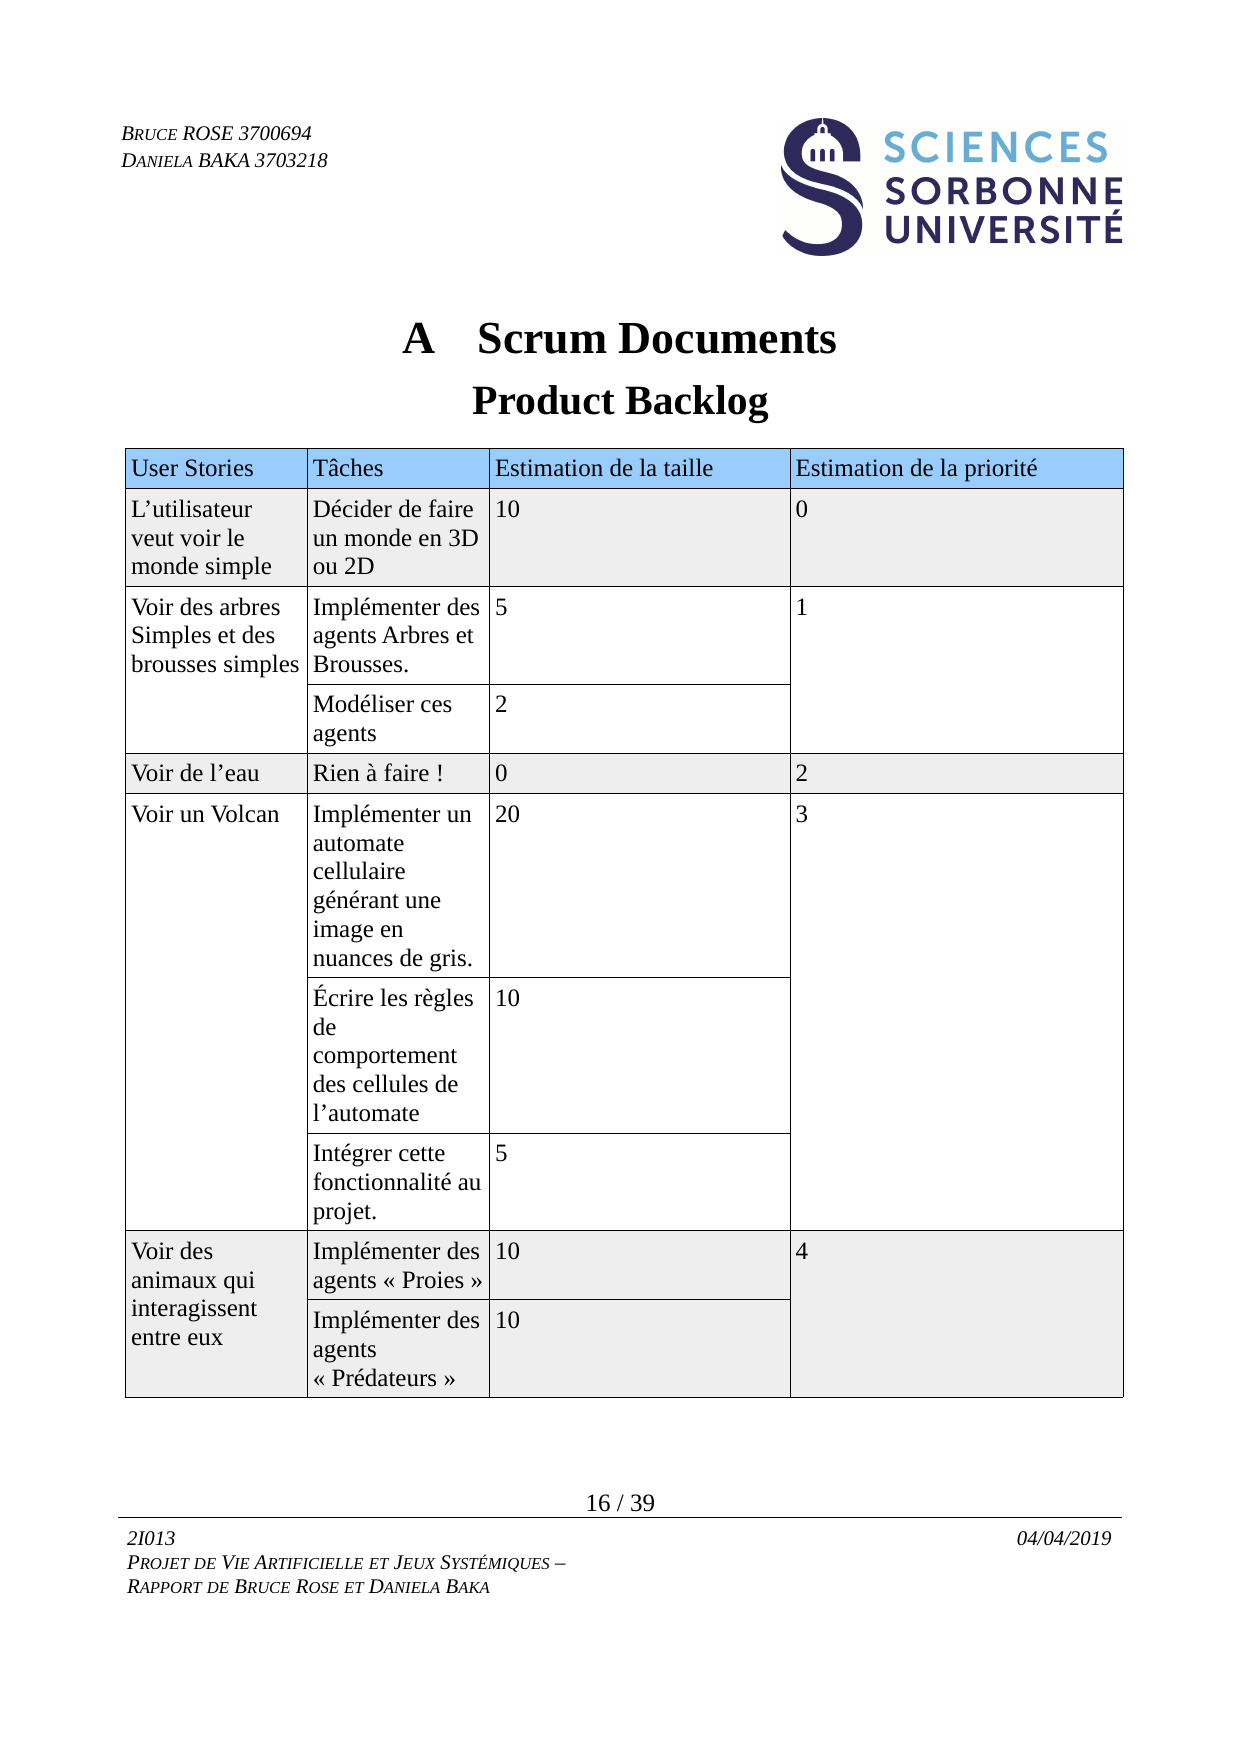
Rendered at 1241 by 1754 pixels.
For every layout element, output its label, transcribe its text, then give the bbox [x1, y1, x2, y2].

table_cell Rien à faire ! [308, 754, 489, 793]
table_cell 2 [490, 685, 790, 753]
table_cell Écrire les règles de comportement des cellules de l’automate [308, 978, 489, 1132]
table_cell Décider de faire un monde en 3D ou 2D [308, 489, 489, 586]
table_cell 0 [791, 489, 1123, 586]
table_cell Voir un Volcan [126, 794, 307, 1230]
table_cell 10 [490, 1231, 790, 1299]
table_cell 1 [791, 587, 1123, 753]
table_header Estimation de la taille [490, 449, 790, 488]
table_header Tâches [308, 449, 489, 488]
table_cell 10 [490, 978, 790, 1132]
table_cell Implémenter des agents « Prédateurs » [308, 1300, 489, 1397]
subtitle Scrum Documents [118, 310, 1122, 363]
table_cell 3 [791, 794, 1123, 1230]
table_cell Voir des arbres Simples et des brousses simples [126, 587, 307, 753]
table_cell 10 [490, 489, 790, 586]
table_cell Voir de l’eau [126, 754, 307, 793]
table_cell Intégrer cette fonctionnalité au projet. [308, 1134, 489, 1230]
table_cell 2 [791, 754, 1123, 793]
picture [781, 118, 1123, 256]
table_cell Implémenter des agents « Proies » [308, 1231, 489, 1299]
table_cell Implémenter un automate cellulaire générant une image en nuances de gris. [308, 794, 489, 977]
table_cell 0 [490, 754, 790, 793]
table_cell 10 [490, 1300, 790, 1397]
table_cell 5 [490, 1134, 790, 1230]
table_header User Stories [126, 449, 307, 488]
table_header Estimation de la priorité [791, 449, 1123, 488]
table_cell 4 [791, 1231, 1123, 1397]
table_cell Implémenter des agents Arbres et Brousses. [308, 587, 489, 684]
table_cell L’utilisateur veut voir le monde simple [126, 489, 307, 586]
table_cell Modéliser ces agents [308, 685, 489, 753]
text Product Backlog [118, 376, 1122, 423]
table_cell 5 [490, 587, 790, 684]
table_cell 20 [490, 794, 790, 977]
table_cell Voir des animaux qui interagissent entre eux [126, 1231, 307, 1397]
